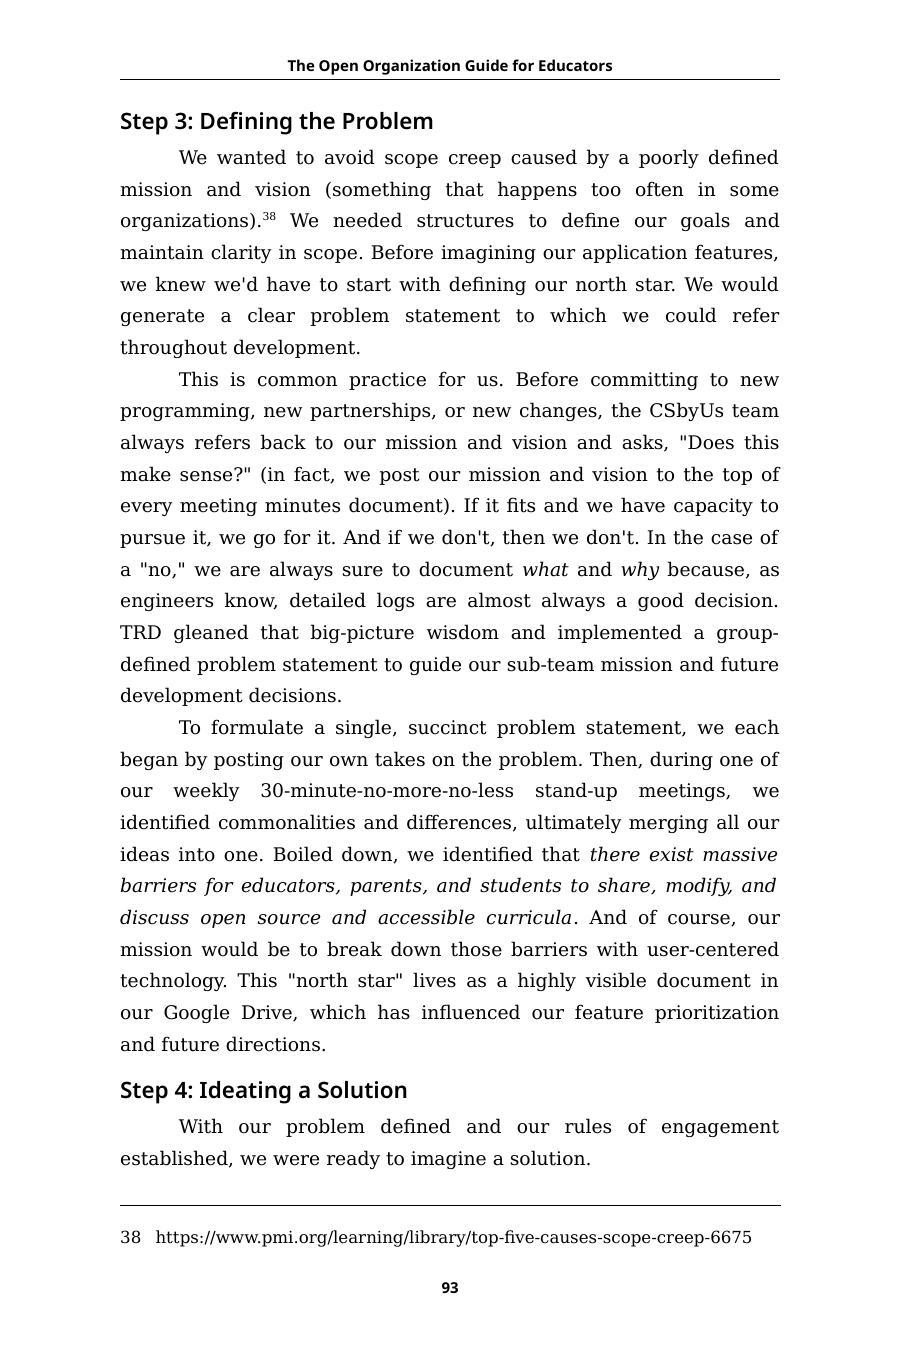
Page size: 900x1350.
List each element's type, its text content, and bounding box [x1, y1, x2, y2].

subtitle Step 4: Ideating a Solution [120, 1078, 780, 1104]
text This is common practice for us. Before committing to new programming, new partnerships, or new changes, the CSbyUs team always refers back to our mission and vision and asks, "Does this make sense?" (in fact, we post our mission and vision to the top of every meeting minutes document). If it fits and we have capacity to pursue it, we go for it. And if we don't, then we don't. In the case of a "no," we are always sure to document what and why because, as engineers know, detailed logs are almost always a good decision. TRD gleaned that big-picture wisdom and implemented a group-defined problem statement to guide our sub-team mission and future development decisions. [120, 369, 780, 707]
text With our problem defined and our rules of engagement established, we were ready to imagine a solution. [120, 1116, 780, 1170]
text https://www.pmi.org/learning/library/top-five-causes-scope-creep-6675 [120, 1228, 780, 1247]
text To formulate a single, succinct problem statement, we each began by posting our own takes on the problem. Then, during one of our weekly 30-minute-no-more-no-less stand-up meetings, we identified commonalities and differences, ultimately merging all our ideas into one. Boiled down, we identified that there exist massive barriers for educators, parents, and students to share, modify, and discuss open source and accessible curricula. And of course, our mission would be to break down those barriers with user-centered technology. This "north star" lives as a highly visible document in our Google Drive, which has influenced our feature prioritization and future directions. [120, 717, 780, 1056]
subtitle Step 3: Defining the Problem [120, 109, 780, 135]
text We wanted to avoid scope creep caused by a poorly defined mission and vision (something that happens too often in some organizations). We needed structures to define our goals and maintain clarity in scope. Before imagining our application features, we knew we'd have to start with defining our north star. We would generate a clear problem statement to which we could refer throughout development. [120, 147, 780, 359]
